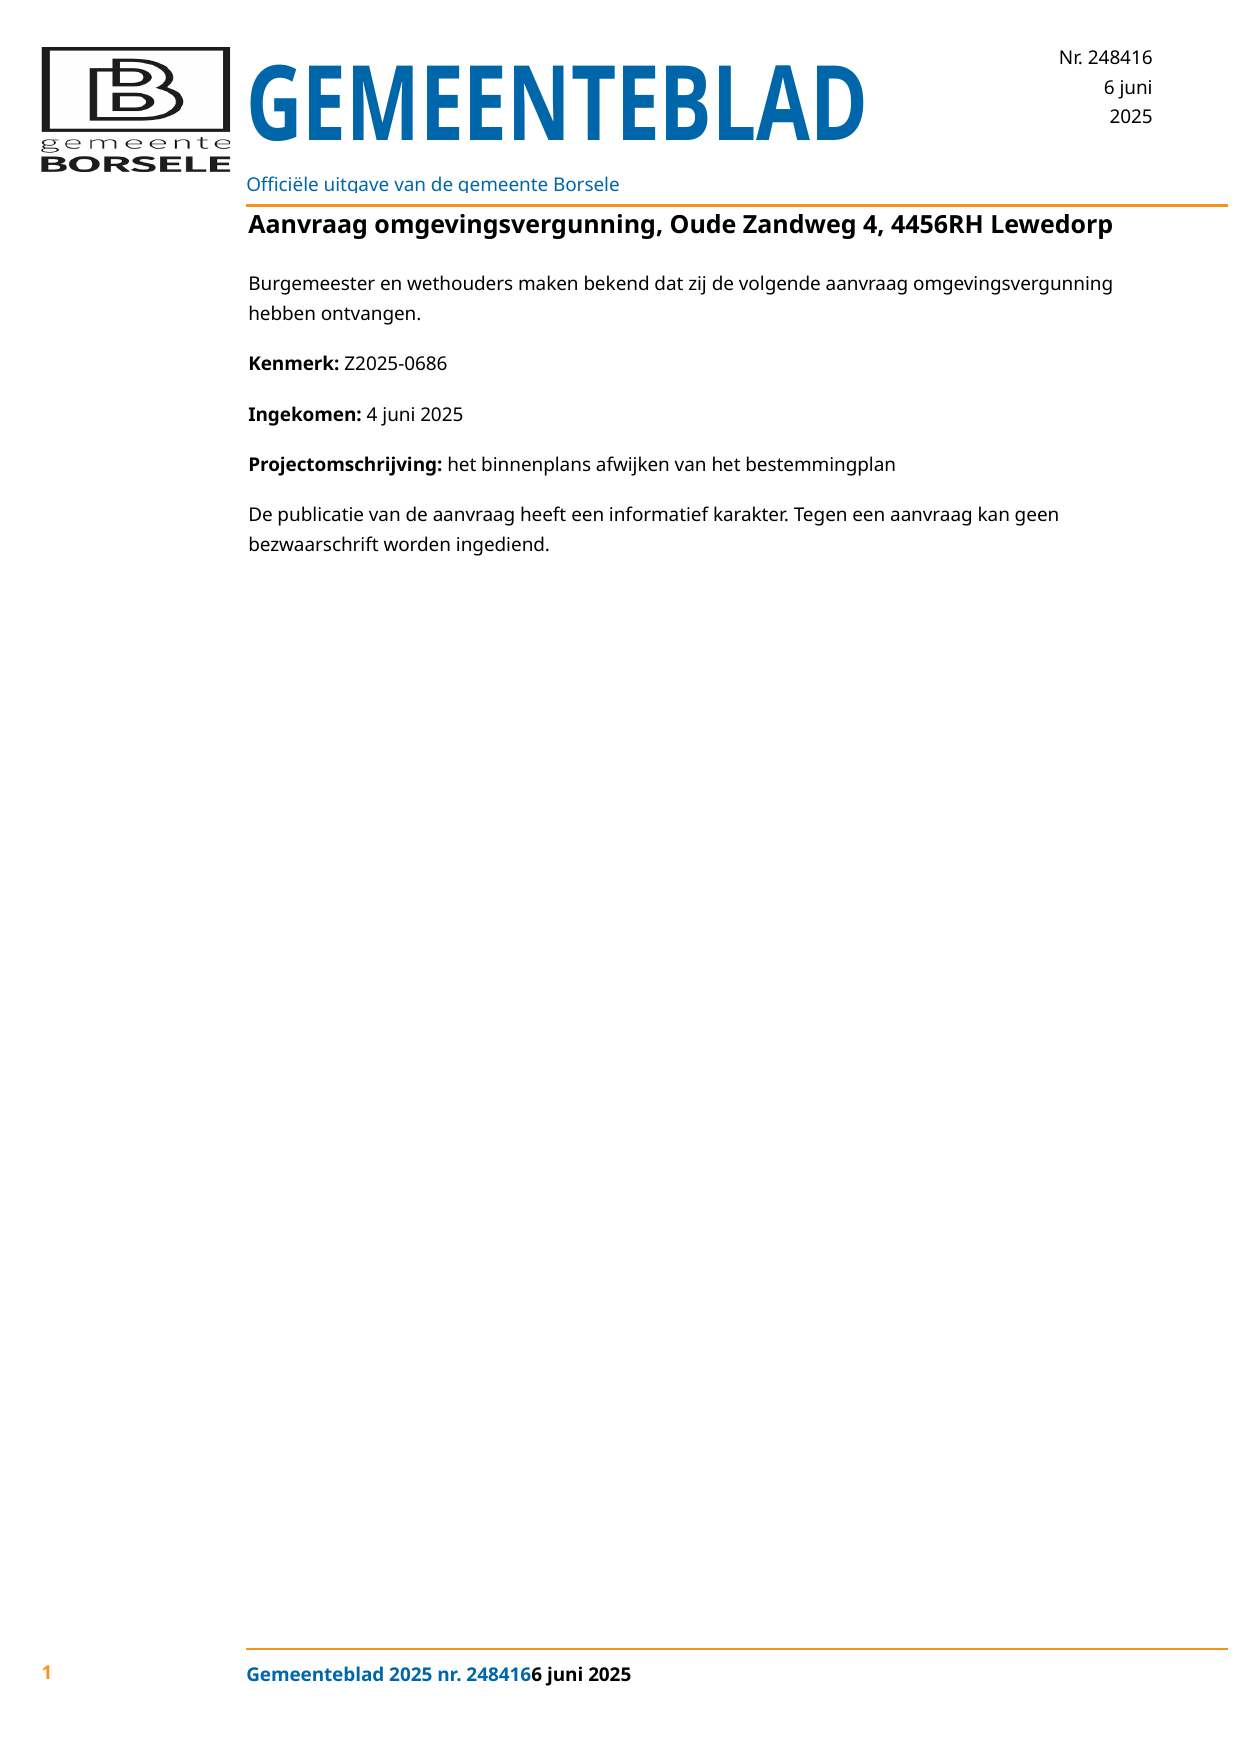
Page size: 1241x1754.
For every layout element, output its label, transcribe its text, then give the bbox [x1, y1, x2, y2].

text Kenmerk: Z2025-0686 [248, 350, 1152, 376]
picture [41, 47, 231, 172]
text Aanvraag omgevingsvergunning, Oude Zandweg 4, 4456RH Lewedorp [248, 207, 1152, 241]
text Burgemeester en wethouders maken bekend dat zij de volgende aanvraag omgevingsvergunning hebben ontvangen. [248, 270, 1152, 326]
text Projectomschrijving: het binnenplans afwijken van het bestemmingplan [248, 451, 1152, 477]
text De publicatie van de aanvraag heeft een informatief karakter. Tegen een aanvraag kan geen bezwaarschrift worden ingediend. [248, 502, 1152, 557]
text Ingekomen: 4 juni 2025 [248, 401, 1152, 426]
